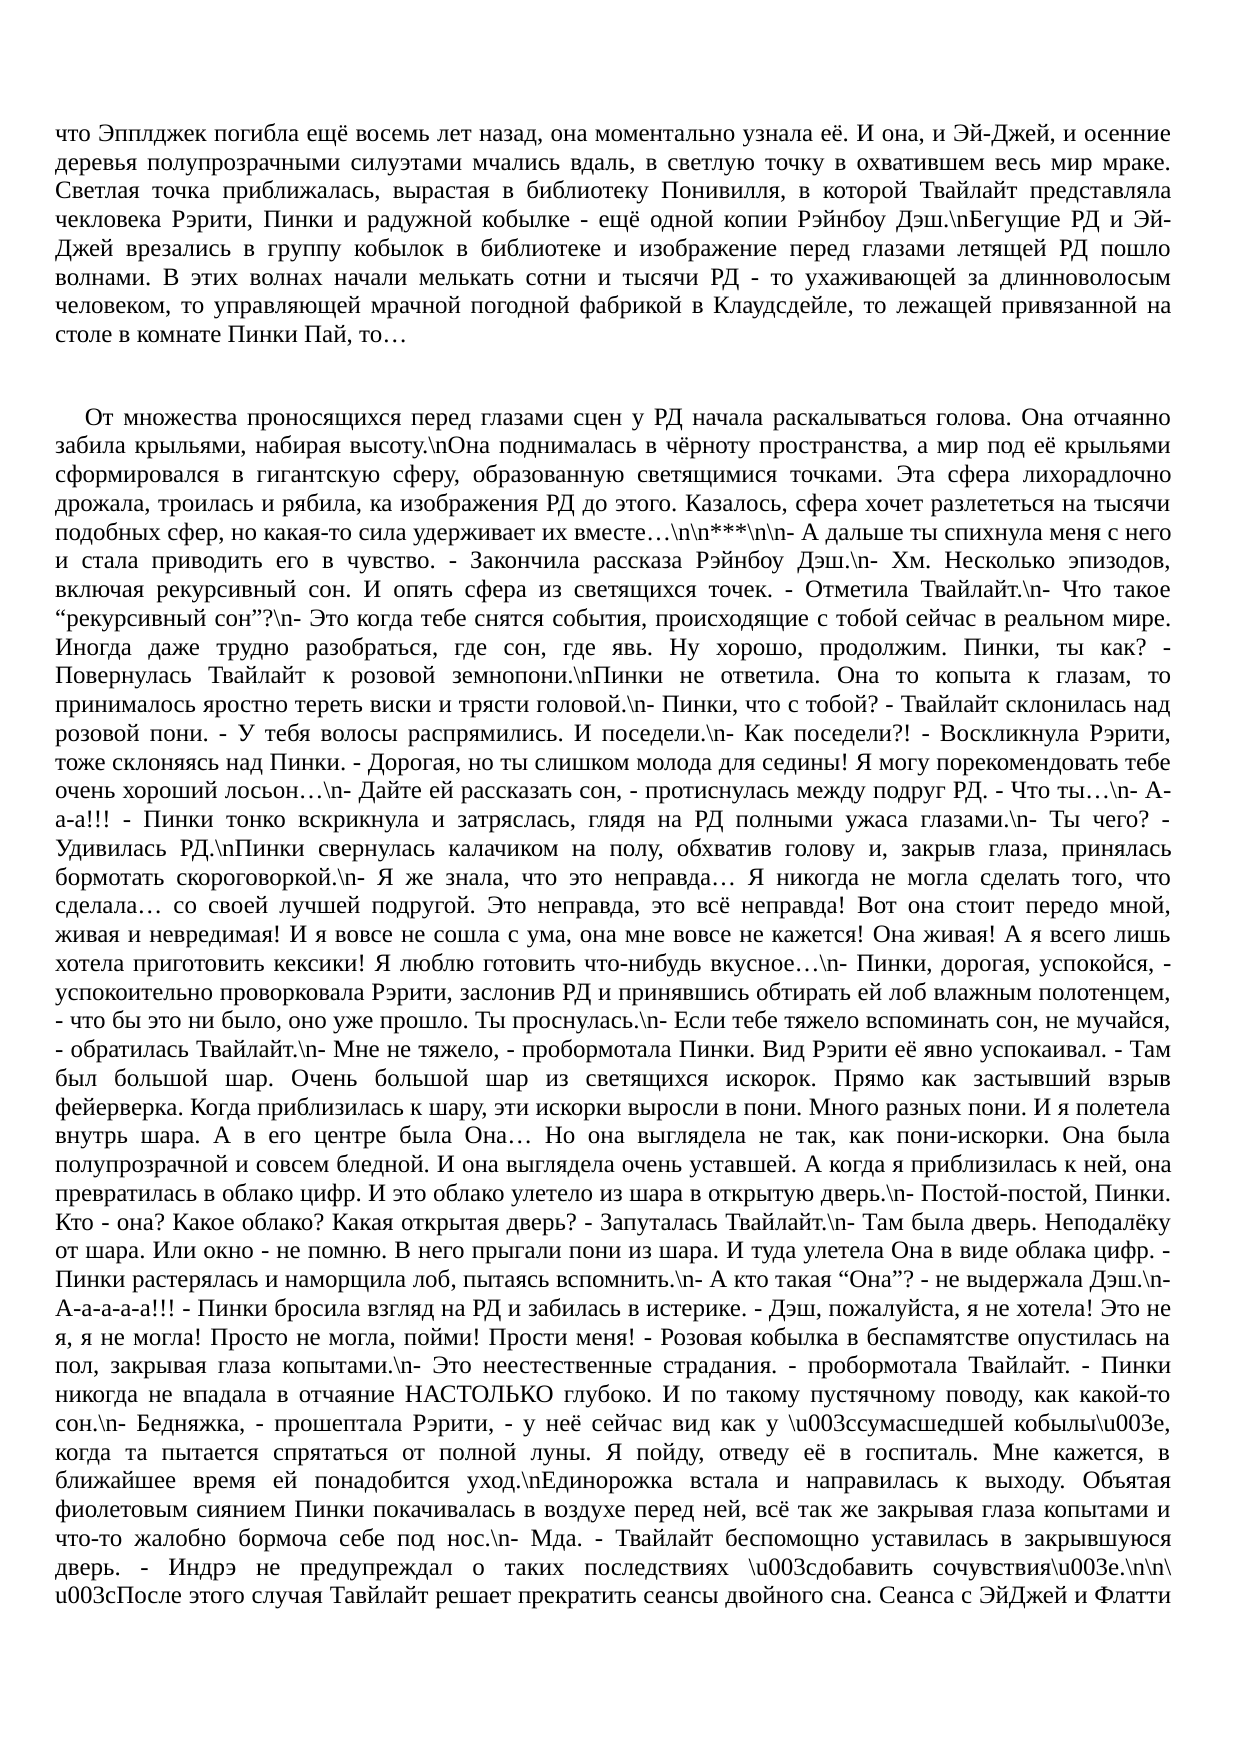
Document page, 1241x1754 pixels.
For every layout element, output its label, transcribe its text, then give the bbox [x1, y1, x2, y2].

text что Эпплджек погибла ещё восемь лет назад, она моментально узнала её. И она, и Эй-Джей, и осенние деревья полупрозрачными силуэтами мчались вдаль, в светлую точку в охватившем весь мир мраке. Светлая точка приближалась, вырастая в библиотеку Понивилля, в которой Твайлайт представляла чекловека Рэрити, Пинки и радужной кобылке - ещё одной копии Рэйнбоу Дэш.\nБегущие РД и Эй-Джей врезались в группу кобылок в библиотеке и изображение перед глазами летящей РД пошло волнами. В этих волнах начали мелькать сотни и тысячи РД - то ухаживающей за длинноволосым человеком, то управляющей мрачной погодной фабрикой в Клаудсдейле, то лежащей привязанной на столе в комнате Пинки Пай, то… [55, 118, 1172, 348]
text От множества проносящихся перед глазами сцен у РД начала раскалываться голова. Она отчаянно забила крыльями, набирая высоту.\nОна поднималась в чёрноту пространства, а мир под её крыльями сформировался в гигантскую сферу, образованную светящимися точками. Эта сфера лихорадлочно дрожала, троилась и рябила, ка изображения РД до этого. Казалось, сфера хочет разлететься на тысячи подобных сфер, но какая-то сила удерживает их вместе…\n\n***\n\n- А дальше ты спихнула меня с него и стала приводить его в чувство. - Закончила рассказа Рэйнбоу Дэш.\n- Хм. Несколько эпизодов, включая рекурсивный сон. И опять сфера из светящихся точек. - Отметила Твайлайт.\n- Что такое “рекурсивный сон”?\n- Это когда тебе снятся события, происходящие с тобой сейчас в реальном мире. Иногда даже трудно разобраться, где сон, где явь. Ну хорошо, продолжим. Пинки, ты как? - Повернулась Твайлайт к розовой земнопони.\nПинки не ответила. Она то копыта к глазам, то принималось яростно тереть виски и трясти головой.\n- Пинки, что с тобой? - Твайлайт склонилась над розовой пони. - У тебя волосы распрямились. И поседели.\n- Как поседели?! - Воскликнула Рэрити, тоже склоняясь над Пинки. - Дорогая, но ты слишком молода для седины! Я могу порекомендовать тебе очень хороший лосьон…\n- Дайте ей рассказать сон, - протиснулась между подруг РД. - Что ты…\n- А-а-а!!! - Пинки тонко вскрикнула и затряслась, глядя на РД полными ужаса глазами.\n- Ты чего? - Удивилась РД.\nПинки свернулась калачиком на полу, обхватив голову и, закрыв глаза, принялась бормотать скороговоркой.\n- Я же знала, что это неправда… Я никогда не могла сделать того, что сделала… со своей лучшей подругой. Это неправда, это всё неправда! Вот она стоит передо мной, живая и невредимая! И я вовсе не сошла с ума, она мне вовсе не кажется! Она живая! А я всего лишь хотела приготовить кексики! Я люблю готовить что-нибудь вкусное…\n- Пинки, дорогая, успокойся, - успокоительно проворковала Рэрити, заслонив РД и принявшись обтирать ей лоб влажным полотенцем, - что бы это ни было, оно уже прошло. Ты проснулась.\n- Если тебе тяжело вспоминать сон, не мучайся, - обратилась Твайлайт.\n- Мне не тяжело, - пробормотала Пинки. Вид Рэрити её явно успокаивал. - Там был большой шар. Очень большой шар из светящихся искорок. Прямо как застывший взрыв фейерверка. Когда приблизилась к шару, эти искорки выросли в пони. Много разных пони. И я полетела внутрь шара. А в его центре была Она… Но она выглядела не так, как пони-искорки. Она была полупрозрачной и совсем бледной. И она выглядела очень уставшей. А когда я приблизилась к ней, она превратилась в облако цифр. И это облако улетело из шара в открытую дверь.\n- Постой-постой, Пинки. Кто - она? Какое облако? Какая открытая дверь? - Запуталась Твайлайт.\n- Там была дверь. Неподалёку от шара. Или окно - не помню. В него прыгали пони из шара. И туда улетела Она в виде облака цифр. - Пинки растерялась и наморщила лоб, пытаясь вспомнить.\n- А кто такая “Она”? - не выдержала Дэш.\n- А-а-а-а-а!!! - Пинки бросила взгляд на РД и забилась в истерике. - Дэш, пожалуйста, я не хотела! Это не я, я не могла! Просто не могла, пойми! Прости меня! - Розовая кобылка в беспамятстве опустилась на пол, закрывая глаза копытами.\n- Это неестественные страдания. - пробормотала Твайлайт. - Пинки никогда не впадала в отчаяние НАСТОЛЬКО глубоко. И по такому пустячному поводу, как какой-то сон.\n- Бедняжка, - прошептала Рэрити, - у неё сейчас вид как у \u003cсумасшедшей кобылы\u003e, когда та пытается спрятаться от полной луны. Я пойду, отведу её в госпиталь. Мне кажется, в ближайшее время ей понадобится уход.\nЕдинорожка встала и направилась к выходу. Объятая фиолетовым сиянием Пинки покачивалась в воздухе перед ней, всё так же закрывая глаза копытами и что-то жалобно бормоча себе под нос.\n- Мда. - Твайлайт беспомощно уставилась в закрывшуюся дверь. - Индрэ не предупреждал о таких последствиях \u003cдобавить сочувствия\u003e.\n\n\u003cПосле этого случая Тавйлайт решает прекратить сеансы двойного сна. Сеанса с ЭйДжей и Флатти [55, 402, 1172, 1609]
